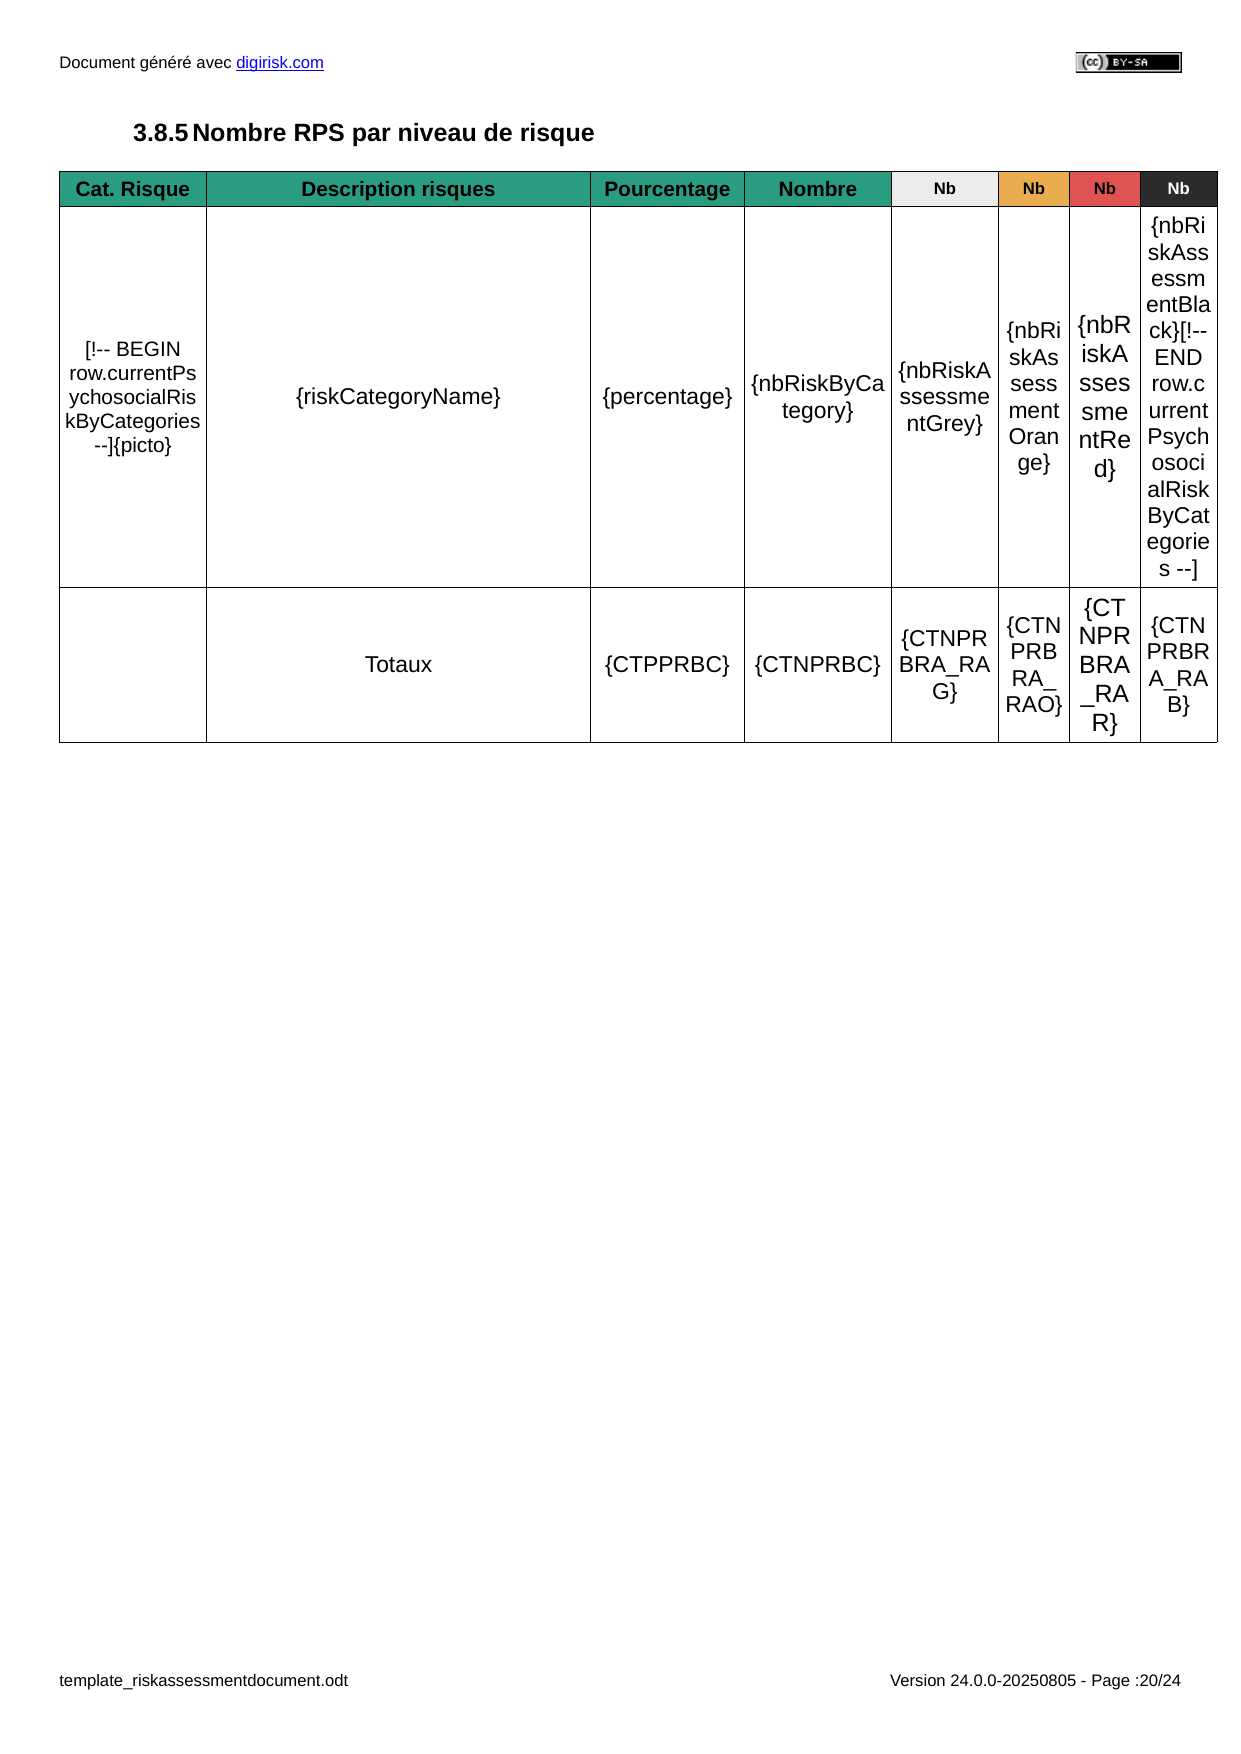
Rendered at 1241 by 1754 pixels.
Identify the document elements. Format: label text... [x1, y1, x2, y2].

table_header Nb [1070, 172, 1140, 206]
table_cell {CTNPRBRA_RAG} [892, 588, 998, 742]
table_cell Totaux [207, 588, 590, 742]
table_cell {percentage} [591, 207, 744, 587]
picture [1075, 52, 1182, 73]
table_cell [60, 588, 206, 742]
table_header Nb [1141, 172, 1217, 206]
table_header Nombre [745, 172, 891, 206]
table_header Description risques [207, 172, 590, 206]
table_header Nb [999, 172, 1069, 206]
table_cell {CTNPRBRA_RAO} [999, 588, 1069, 742]
table_header Cat. Risque [60, 172, 206, 206]
table_cell {nbRiskAssessmentGrey} [892, 207, 998, 587]
table_cell {CTNPRBRA_RAB} [1141, 588, 1217, 742]
table_cell {CTPPRBC} [591, 588, 744, 742]
table_header Pourcentage [591, 172, 744, 206]
table_cell {riskCategoryName} [207, 207, 590, 587]
table_cell {nbRiskByCategory} [745, 207, 891, 587]
table_header Nb [892, 172, 998, 206]
table_cell {nbRiskAssessmentRed} [1070, 207, 1140, 587]
subtitle Nombre RPS par niveau de risque [133, 118, 1181, 147]
table_cell [!-- BEGIN row.currentPsychosocialRiskByCategories --]{picto} [60, 207, 206, 587]
table_cell {nbRiskAssessmentBlack}[!-- END row.currentPsychosocialRiskByCategories --] [1141, 207, 1217, 587]
table_cell {nbRiskAssessmentOrange} [999, 207, 1069, 587]
table_cell {CTNPRBRA_RAR} [1070, 588, 1140, 742]
table_cell {CTNPRBC} [745, 588, 891, 742]
